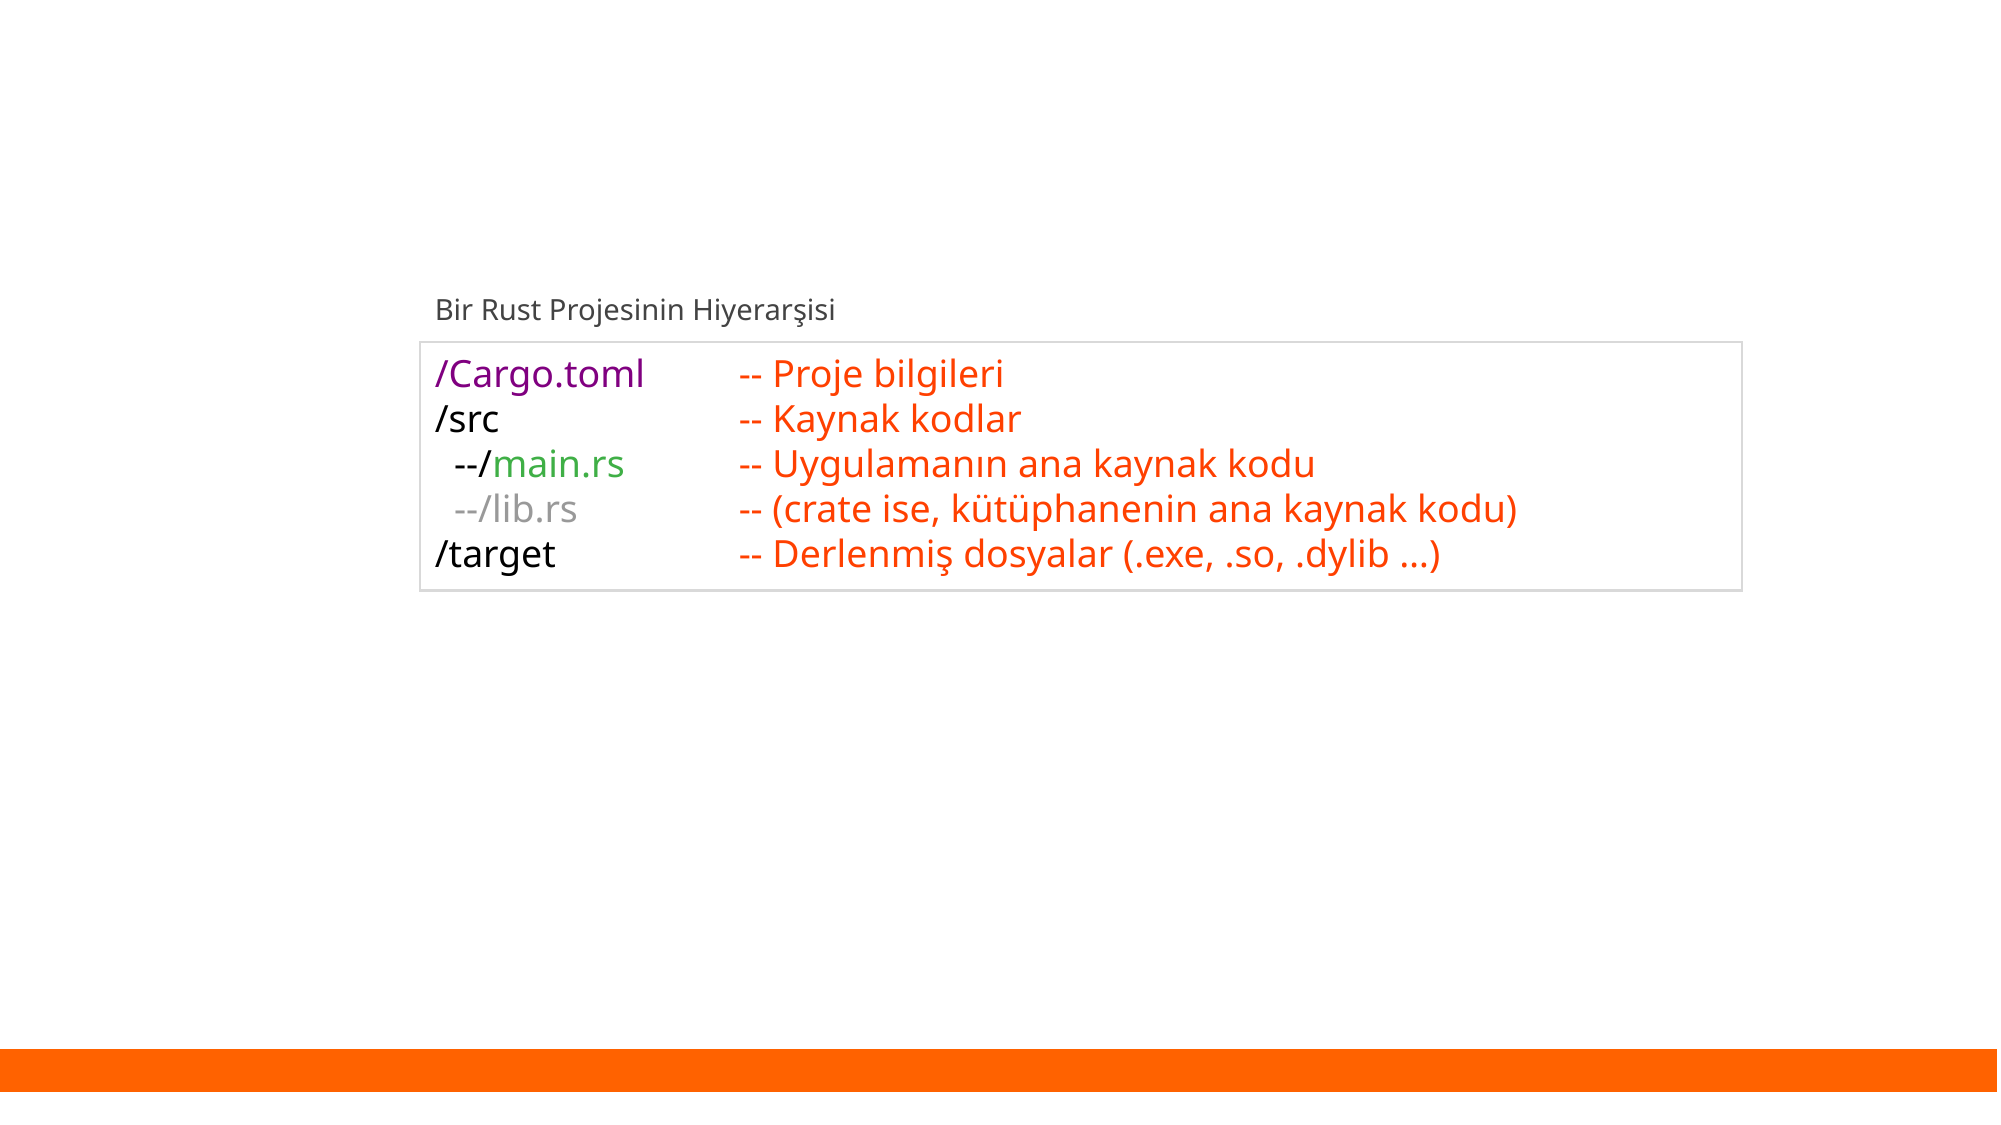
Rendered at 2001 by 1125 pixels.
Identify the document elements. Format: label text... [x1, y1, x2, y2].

text_box /Cargo.toml​ /src​ --/main.rs --/lib.rs /target [419, 342, 723, 591]
text_box [0, 1049, 1997, 1092]
text_box -- Proje bilgileri -- Kaynak kodlar -- Uygulamanın ana kaynak kodu -- (crate ise, kütüphanenin ana kaynak kodu) -- Derlenmiş dosyalar (.exe, .so, .dylib …) [723, 342, 1772, 681]
text_box Bir Rust Projesinin Hiyerarşisi [419, 276, 1581, 342]
